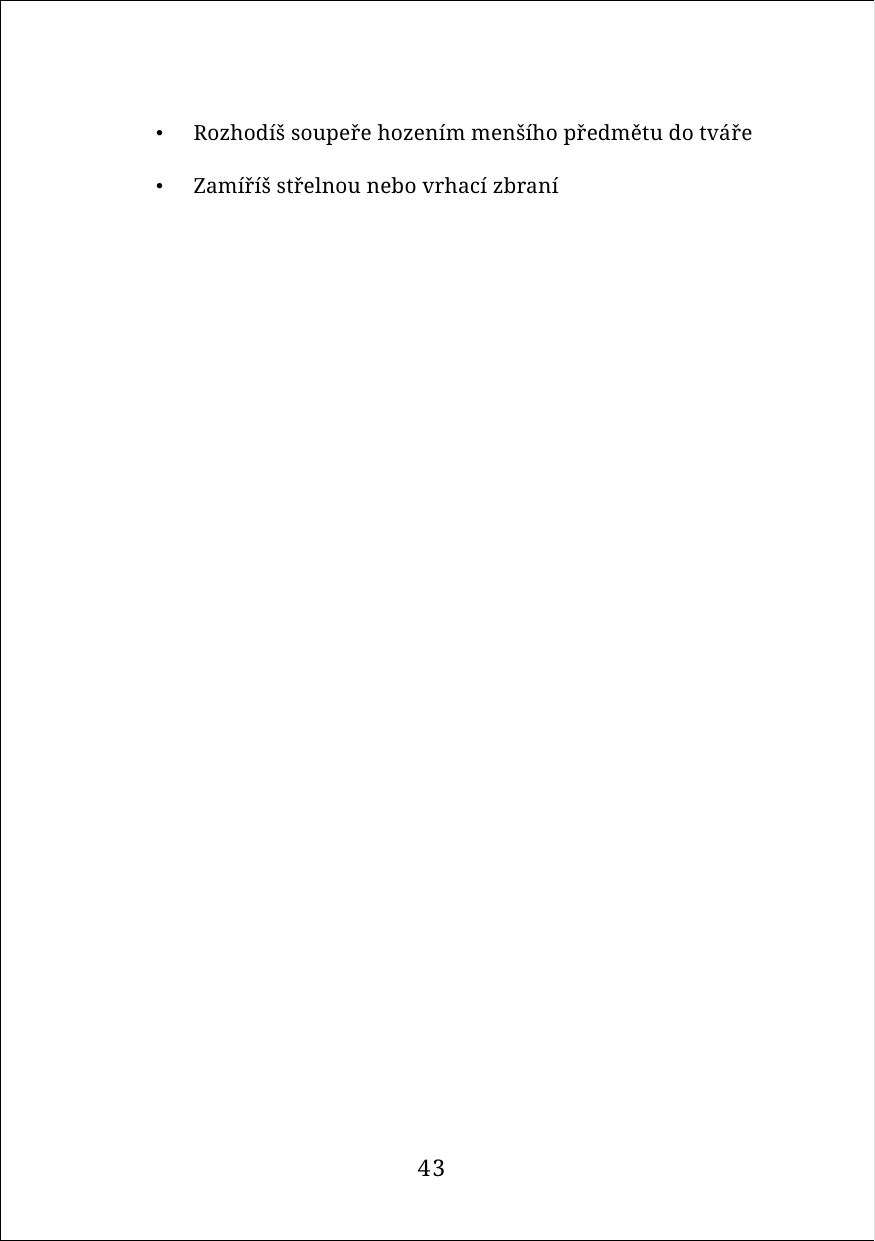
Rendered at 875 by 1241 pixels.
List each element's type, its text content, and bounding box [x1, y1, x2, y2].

list Zamíříš střelnou nebo vrhací zbraní [156, 171, 756, 200]
list Rozhodíš soupeře hozením menšího předmětu do tváře [156, 118, 756, 147]
